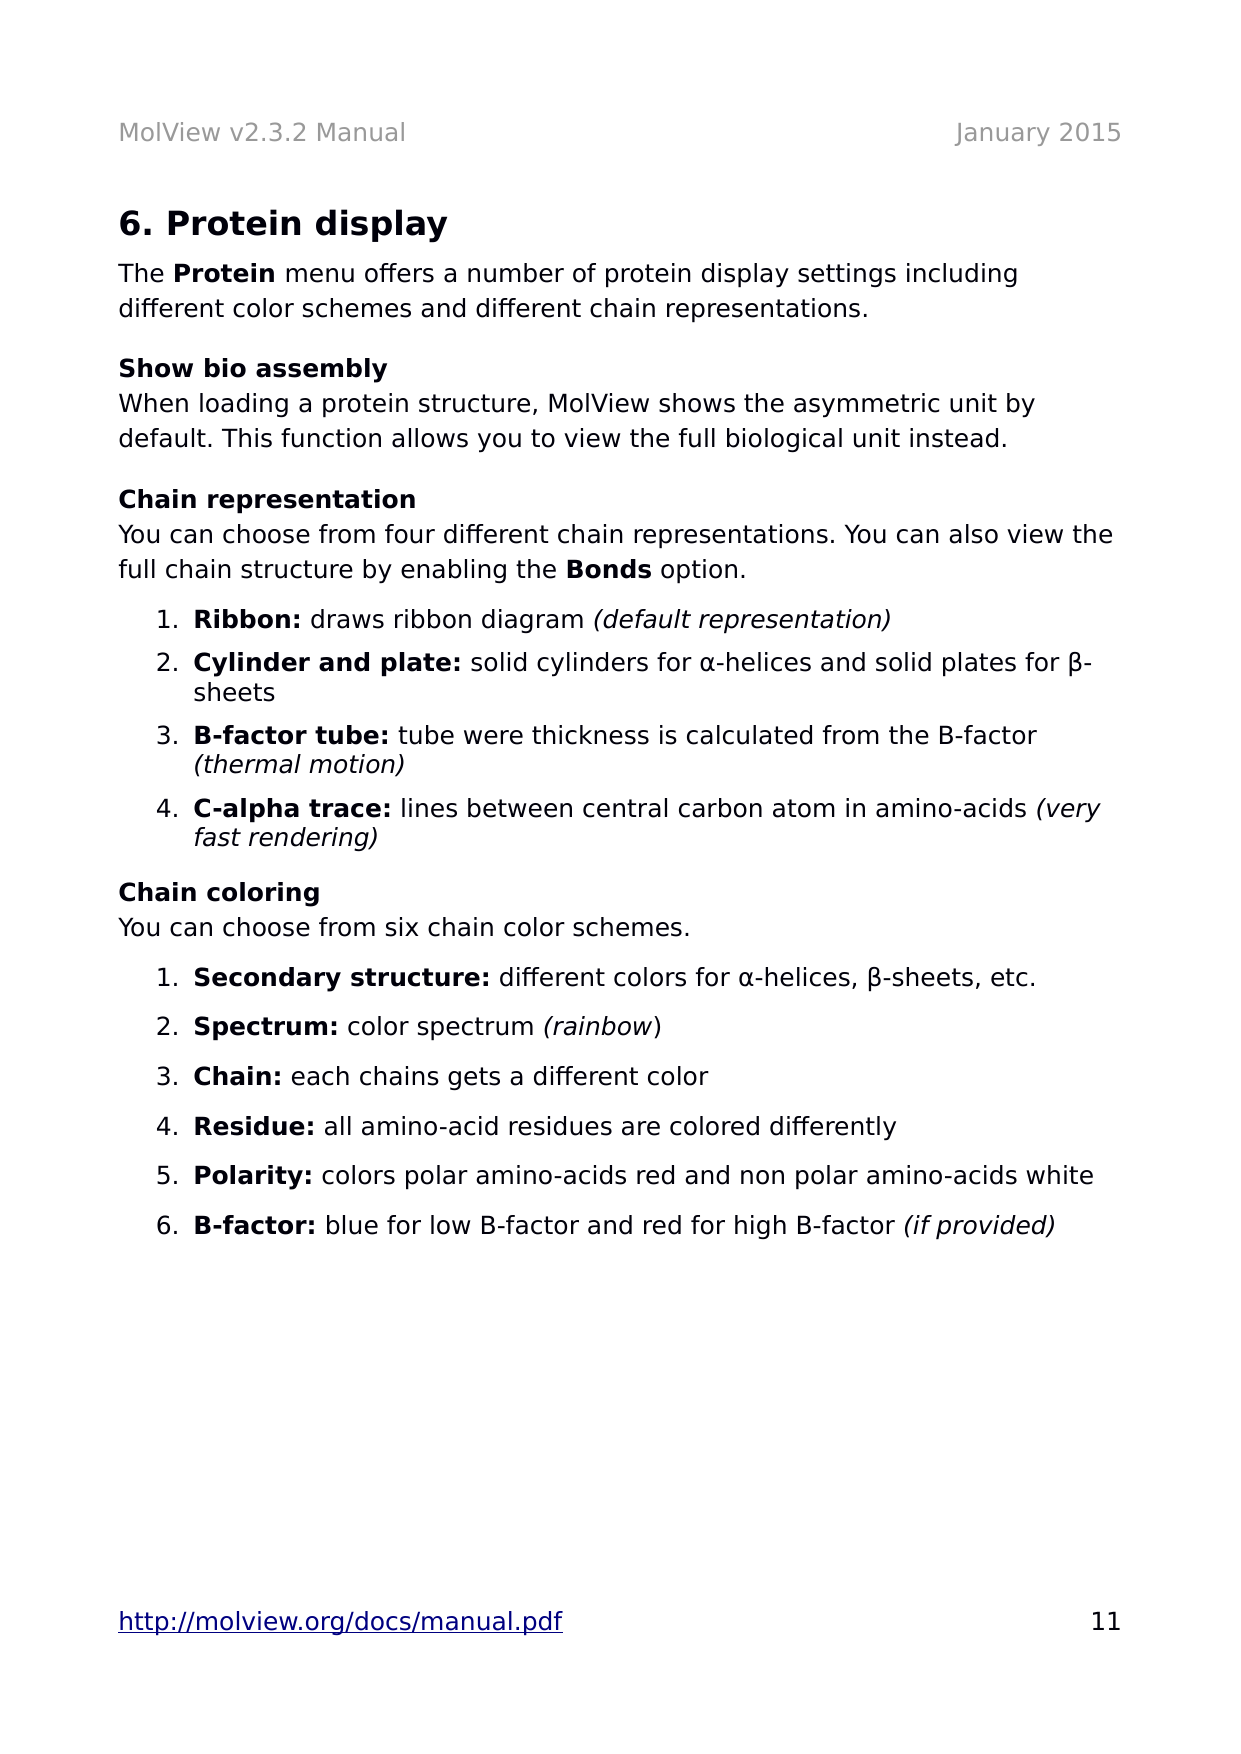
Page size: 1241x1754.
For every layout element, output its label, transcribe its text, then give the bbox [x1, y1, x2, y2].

subtitle Chain representation [118, 485, 1122, 514]
list Spectrum: color spectrum (rainbow) [156, 1013, 1122, 1042]
list C-alpha trace: lines between central carbon atom in amino-acids (very fast rendering) [156, 794, 1122, 853]
subtitle Chain coloring [118, 878, 1122, 907]
list Cylinder and plate: solid cylinders for α-helices and solid plates for β-sheets [156, 648, 1122, 707]
list Ribbon: draws ribbon diagram (default representation) [156, 605, 1122, 634]
list Polarity: colors polar amino-acids red and non polar amino-acids white [156, 1161, 1122, 1191]
list B-factor tube: tube were thickness is calculated from the B-factor (thermal motion) [156, 721, 1122, 780]
text You can choose from four different chain representations. You can also view the full chain structure by enabling the Bonds option. [118, 520, 1122, 584]
text You can choose from six chain color schemes. [118, 913, 1122, 943]
list Residue: all amino-acid residues are colored differently [156, 1112, 1122, 1141]
list Chain: each chains gets a different color [156, 1062, 1122, 1091]
text When loading a protein structure, MolView shows the asymmetric unit by default. This function allows you to view the full biological unit instead. [118, 389, 1122, 454]
text The Protein menu offers a number of protein display settings including different color schemes and different chain representations. [118, 259, 1122, 323]
subtitle 6. Protein display [118, 205, 1122, 244]
subtitle Show bio assembly [118, 354, 1122, 383]
list B-factor: blue for low B-factor and red for high B-factor (if provided) [156, 1211, 1122, 1240]
list Secondary structure: different colors for α-helices, β-sheets, etc. [156, 963, 1122, 992]
